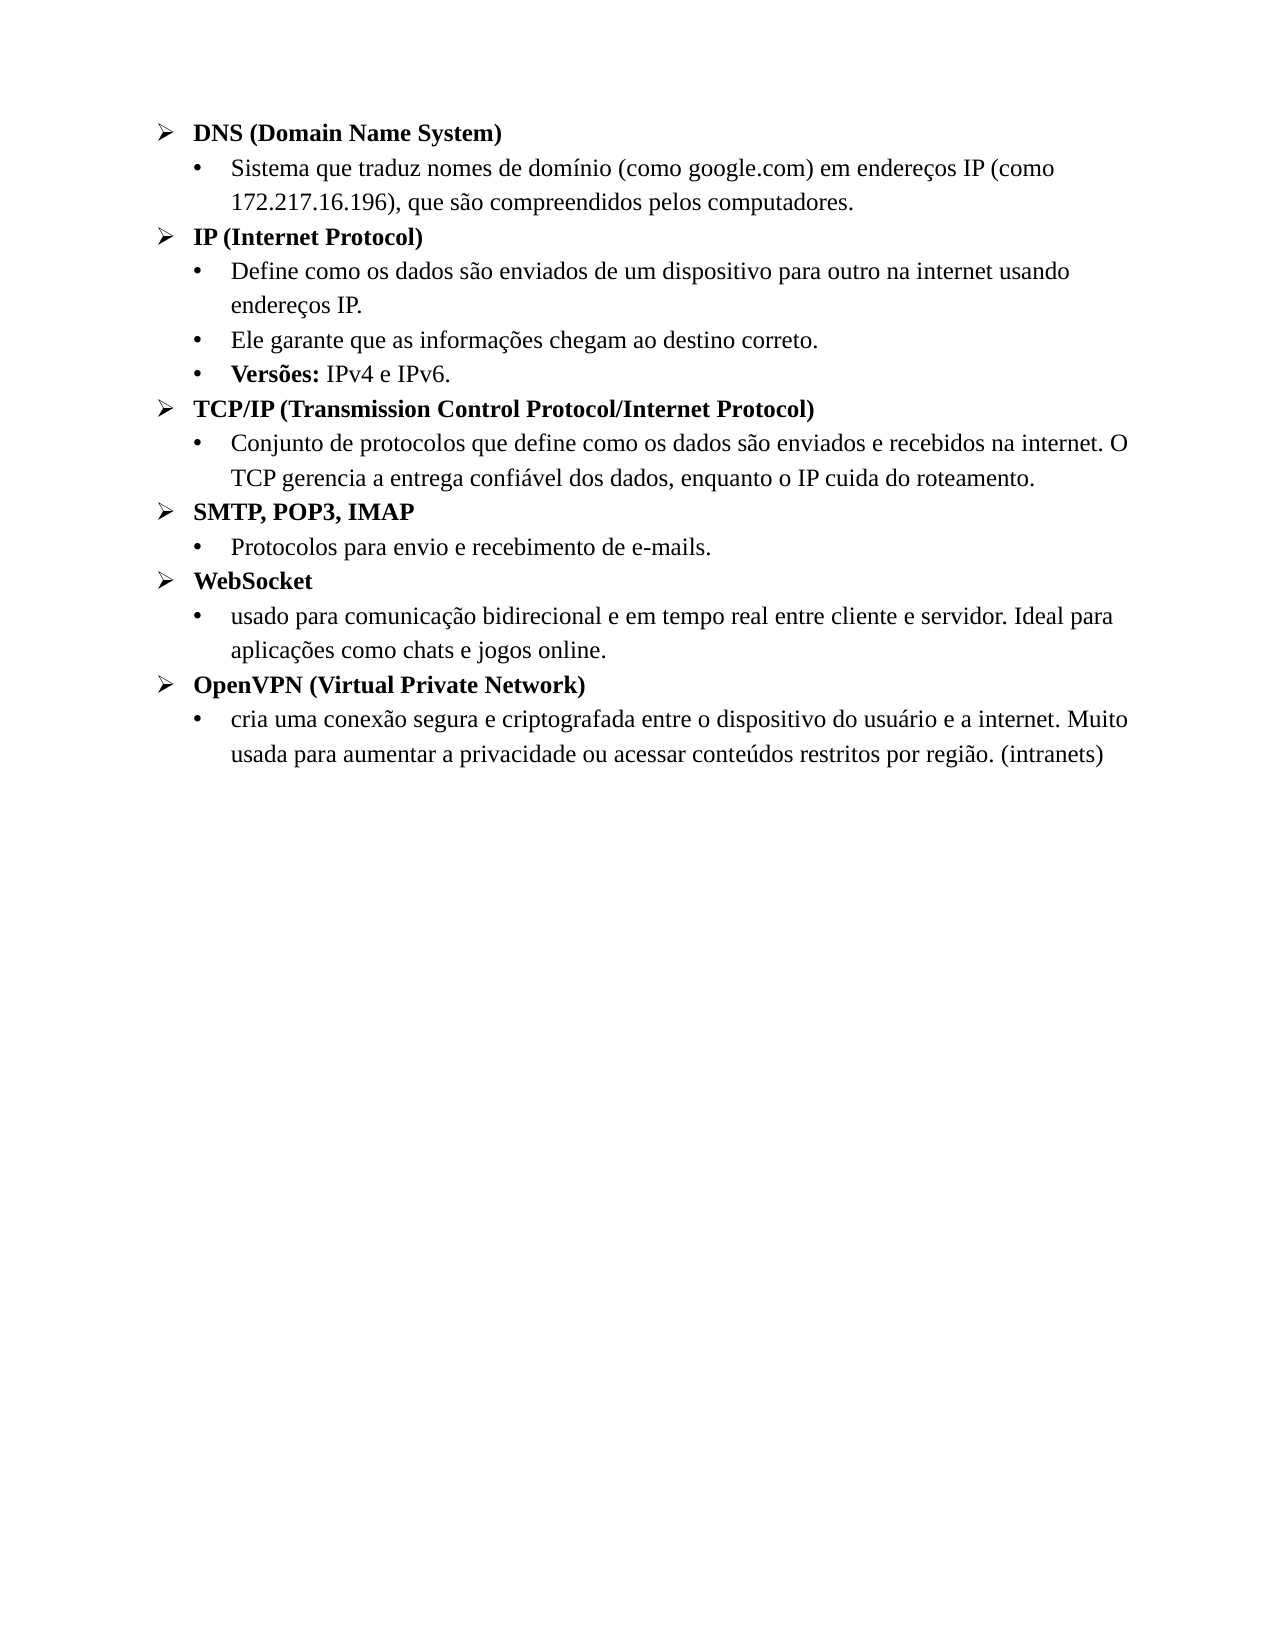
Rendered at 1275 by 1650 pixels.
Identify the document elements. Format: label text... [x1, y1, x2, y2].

list WebSocket [156, 566, 1157, 595]
list Protocolos para envio e recebimento de e-mails. [193, 532, 1157, 561]
list Conjunto de protocolos que define como os dados são enviados e recebidos na internet. O TCP gerencia a entrega confiável dos dados, enquanto o IP cuida do roteamento. [193, 428, 1157, 492]
list DNS (Domain Name System) [156, 118, 1157, 147]
list usado para comunicação bidirecional e em tempo real entre cliente e servidor. Ideal para aplicações como chats e jogos online. [193, 601, 1157, 664]
list IP (Internet Protocol) [156, 222, 1157, 250]
list Sistema que traduz nomes de domínio (como google.com) em endereços IP (como 172.217.16.196), que são compreendidos pelos computadores. [193, 153, 1157, 216]
list Versões: IPv4 e IPv6. [193, 359, 1157, 388]
list SMTP, POP3, IMAP [156, 497, 1157, 526]
list TCP/IP (Transmission Control Protocol/Internet Protocol) [156, 394, 1157, 423]
list cria uma conexão segura e criptografada entre o dispositivo do usuário e a internet. Muito usada para aumentar a privacidade ou acessar conteúdos restritos por região. (intranets) [193, 704, 1157, 767]
list Define como os dados são enviados de um dispositivo para outro na internet usando endereços IP. [193, 256, 1157, 319]
list OpenVPN (Virtual Private Network) [156, 670, 1157, 698]
list Ele garante que as informações chegam ao destino correto. [193, 325, 1157, 354]
